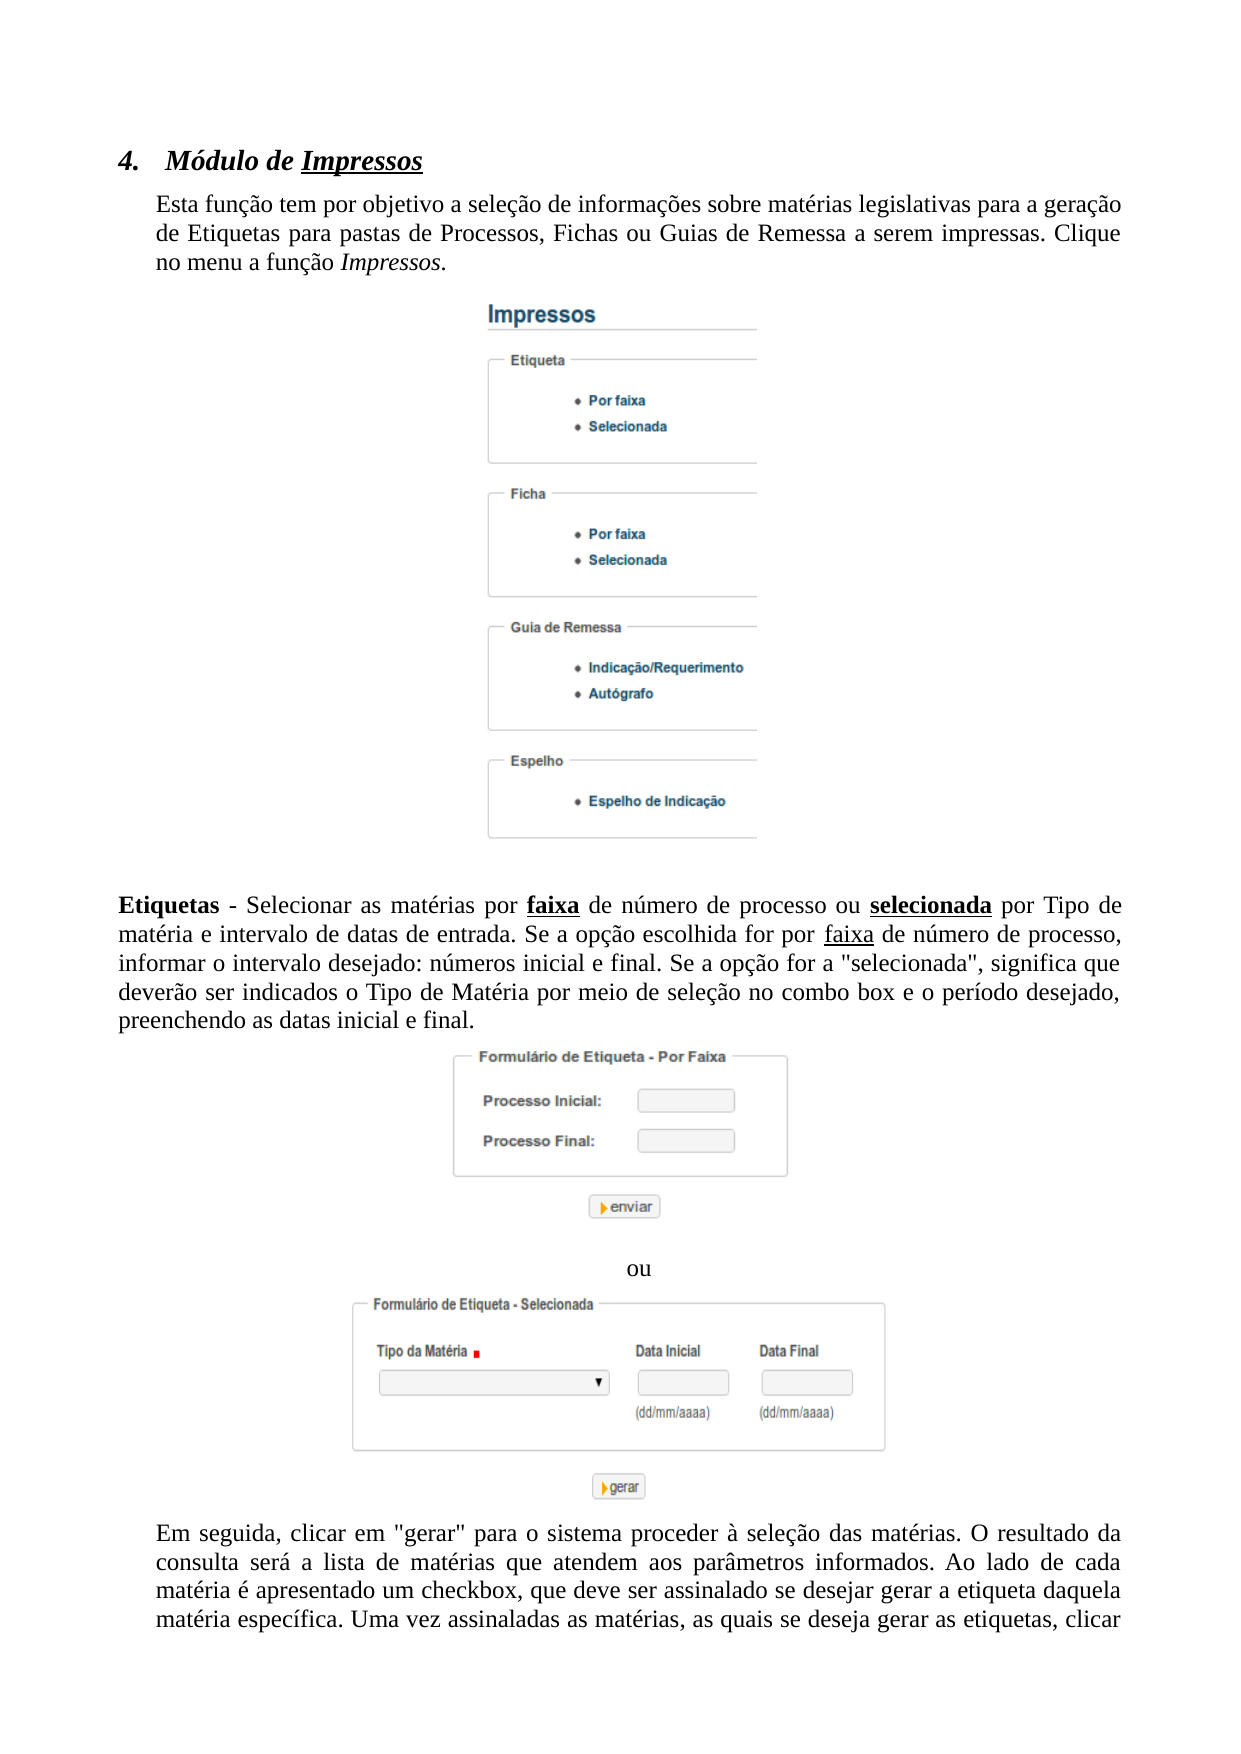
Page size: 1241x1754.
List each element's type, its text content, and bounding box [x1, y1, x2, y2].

subtitle 4. Módulo de Impressos [118, 143, 1122, 177]
picture [445, 1046, 795, 1224]
picture [350, 1294, 890, 1504]
picture [483, 298, 757, 849]
text Em seguida, clicar em "gerar" para o sistema proceder à seleção das matérias. O resultado da consulta será a lista de matérias que atendem aos parâmetros informados. Ao lado de cada matéria é apresentado um checkbox, que deve ser assinalado se desejar gerar a etiqueta daquela matéria específica. Uma vez assinaladas as matérias, as quais se deseja gerar as etiquetas, clicar [156, 1518, 1122, 1633]
text ou [156, 1253, 1122, 1282]
text Esta função tem por objetivo a seleção de informações sobre matérias legislativas para a geração de Etiquetas para pastas de Processos, Fichas ou Guias de Remessa a serem impressas. Clique no menu a função Impressos. [156, 189, 1122, 275]
text Etiquetas - Selecionar as matérias por faixa de número de processo ou selecionada por Tipo de matéria e intervalo de datas de entrada. Se a opção escolhida for por faixa de número de processo, informar o intervalo desejado: números inicial e final. Se a opção for a "selecionada", significa que deverão ser indicados o Tipo de Matéria por meio de seleção no combo box e o período desejado, preenchendo as datas inicial e final. [118, 891, 1122, 1034]
